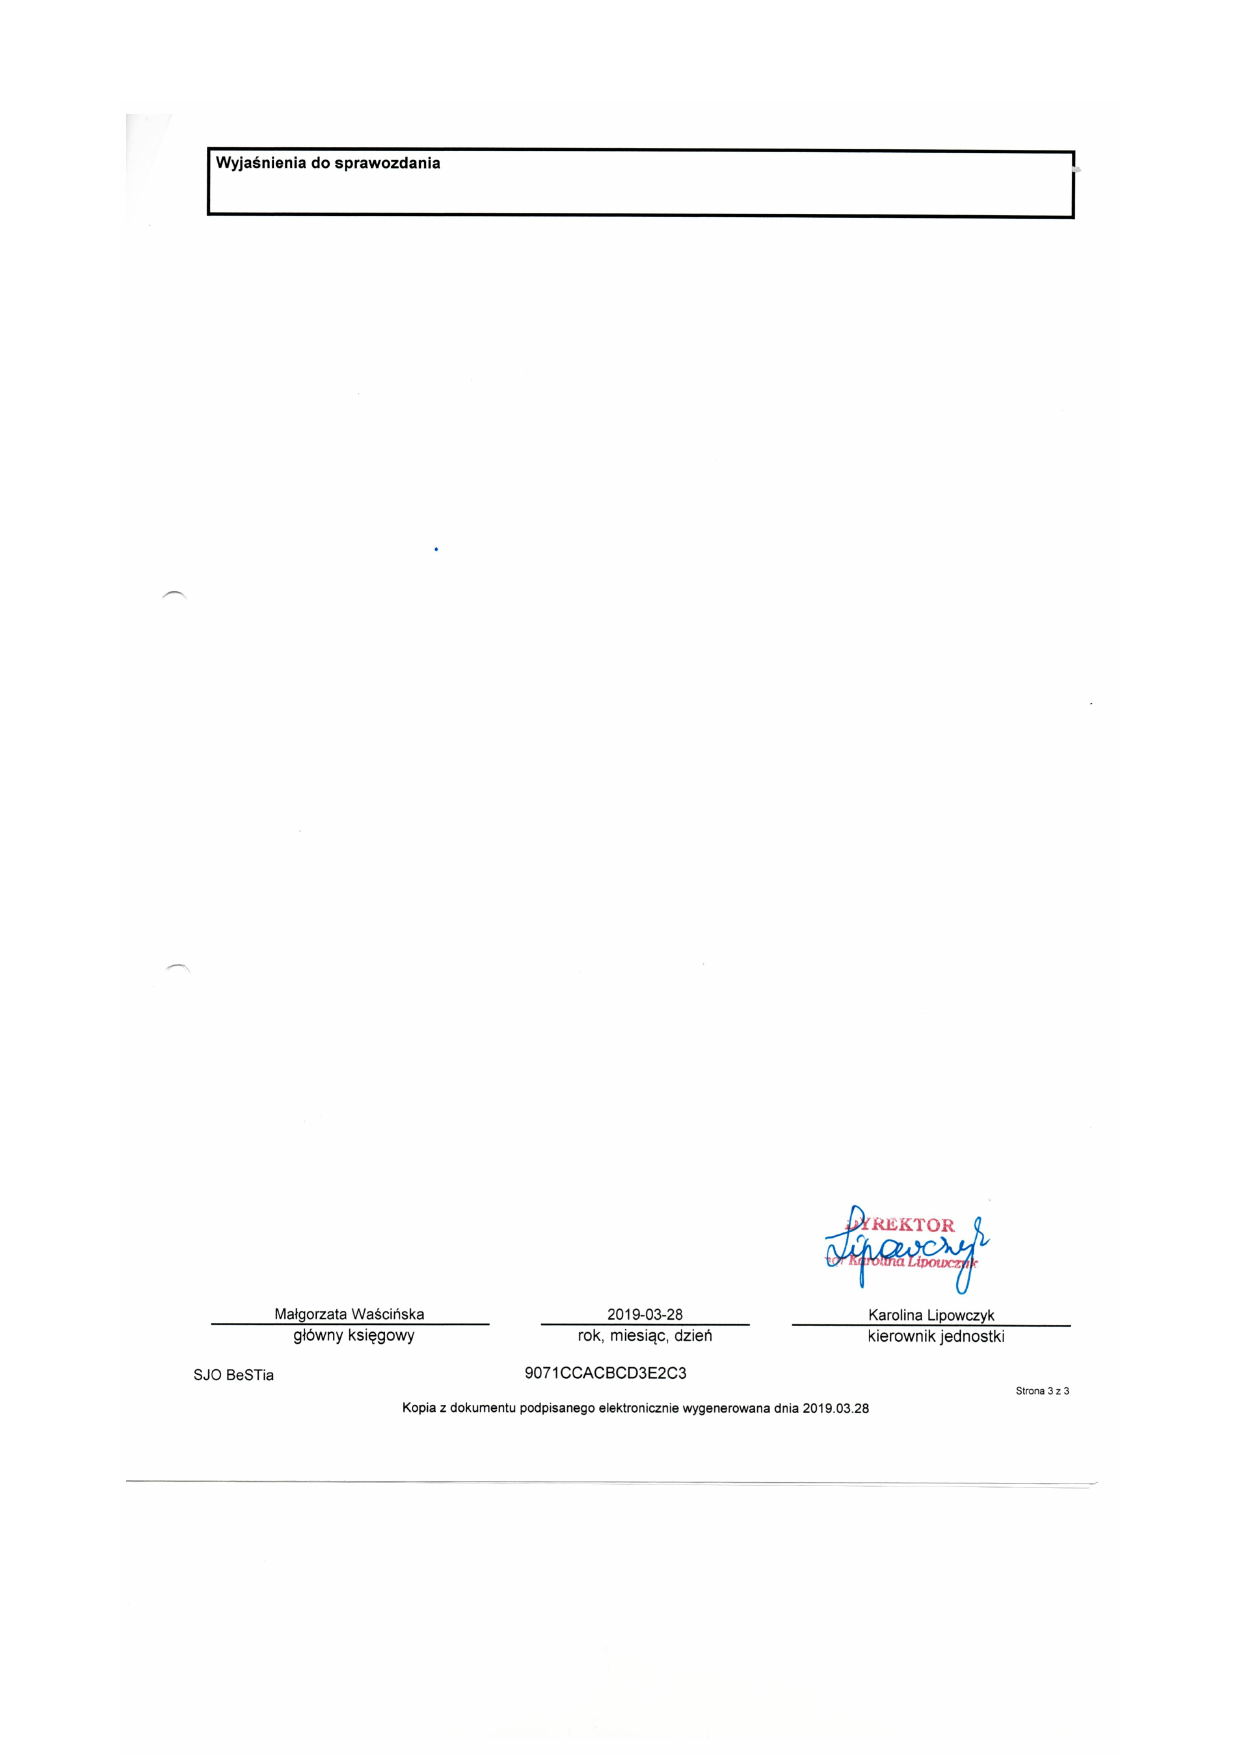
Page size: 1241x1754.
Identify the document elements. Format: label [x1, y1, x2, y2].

picture [118, 100, 1123, 1754]
